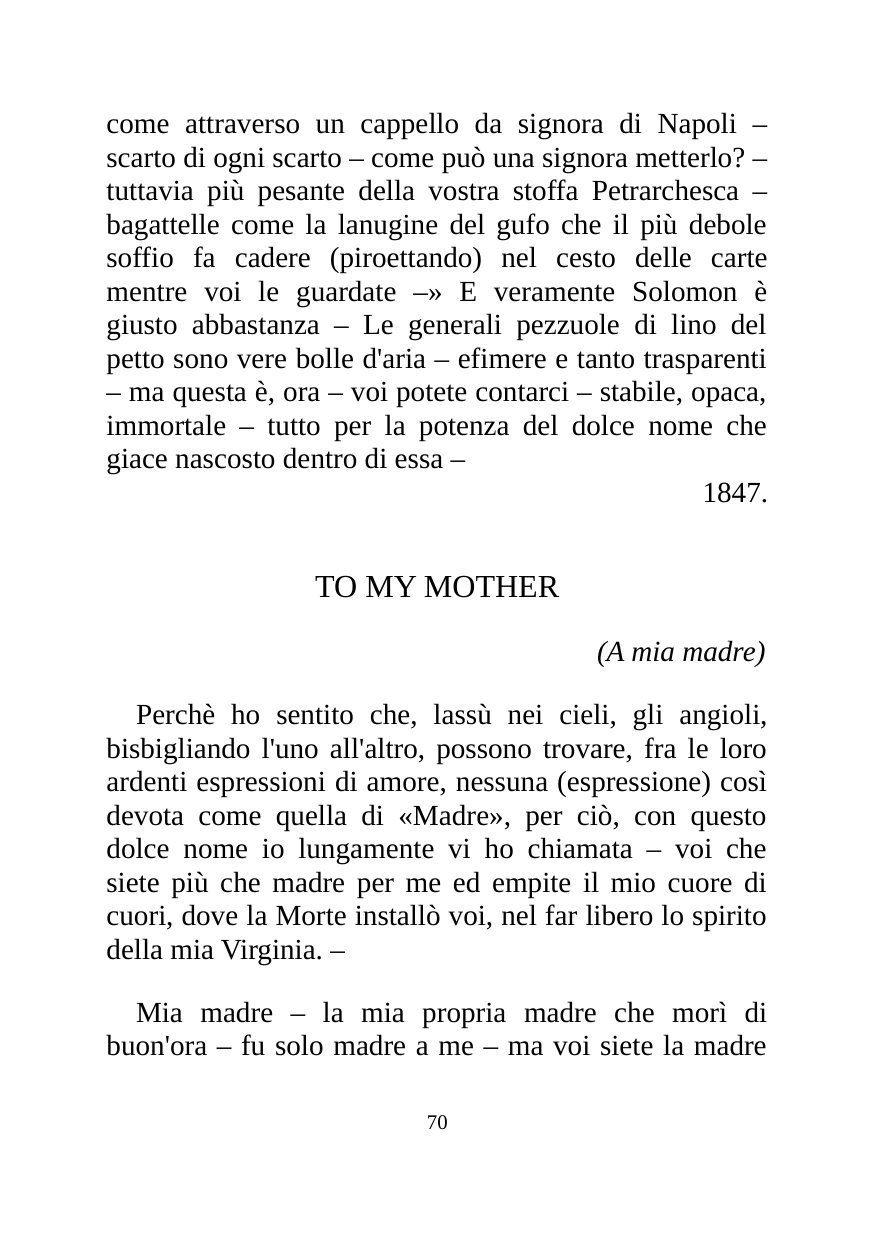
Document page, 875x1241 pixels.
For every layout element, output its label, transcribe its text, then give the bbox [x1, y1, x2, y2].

text (A mia madre) [106, 634, 768, 668]
text 1847. [106, 475, 768, 509]
subtitle TO MY MOTHER [106, 568, 768, 605]
text Perchè ho sentito che, lassù nei cieli, gli angioli, bisbigliando l'uno all'altro, possono trovare, fra le loro ardenti espressioni di amore, nessuna (espressione) così devota come quella di «Madre», per ciò, con questo dolce nome io lungamente vi ho chiamata – voi che siete più che madre per me ed empite il mio cuore di cuori, dove la Morte installò voi, nel far libero lo spirito della mia Virginia. – [106, 697, 768, 966]
text come attraverso un cappello da signora di Napoli – scarto di ogni scarto – come può una signora metterlo? – tuttavia più pesante della vostra stoffa Petrarchesca – bagattelle come la lanugine del gufo che il più debole soffio fa cadere (piroettando) nel cesto delle carte mentre voi le guardate –» E veramente Solomon è giusto abbastanza – Le generali pezzuole di lino del petto sono vere bolle d'aria – efimere e tanto trasparenti – ma questa è, ora – voi potete contarci – stabile, opaca, immortale – tutto per la potenza del dolce nome che giace nascosto dentro di essa – [106, 106, 768, 475]
text Mia madre – la mia propria madre che morì di buon'ora – fu solo madre a me – ma voi siete la madre [106, 995, 768, 1062]
